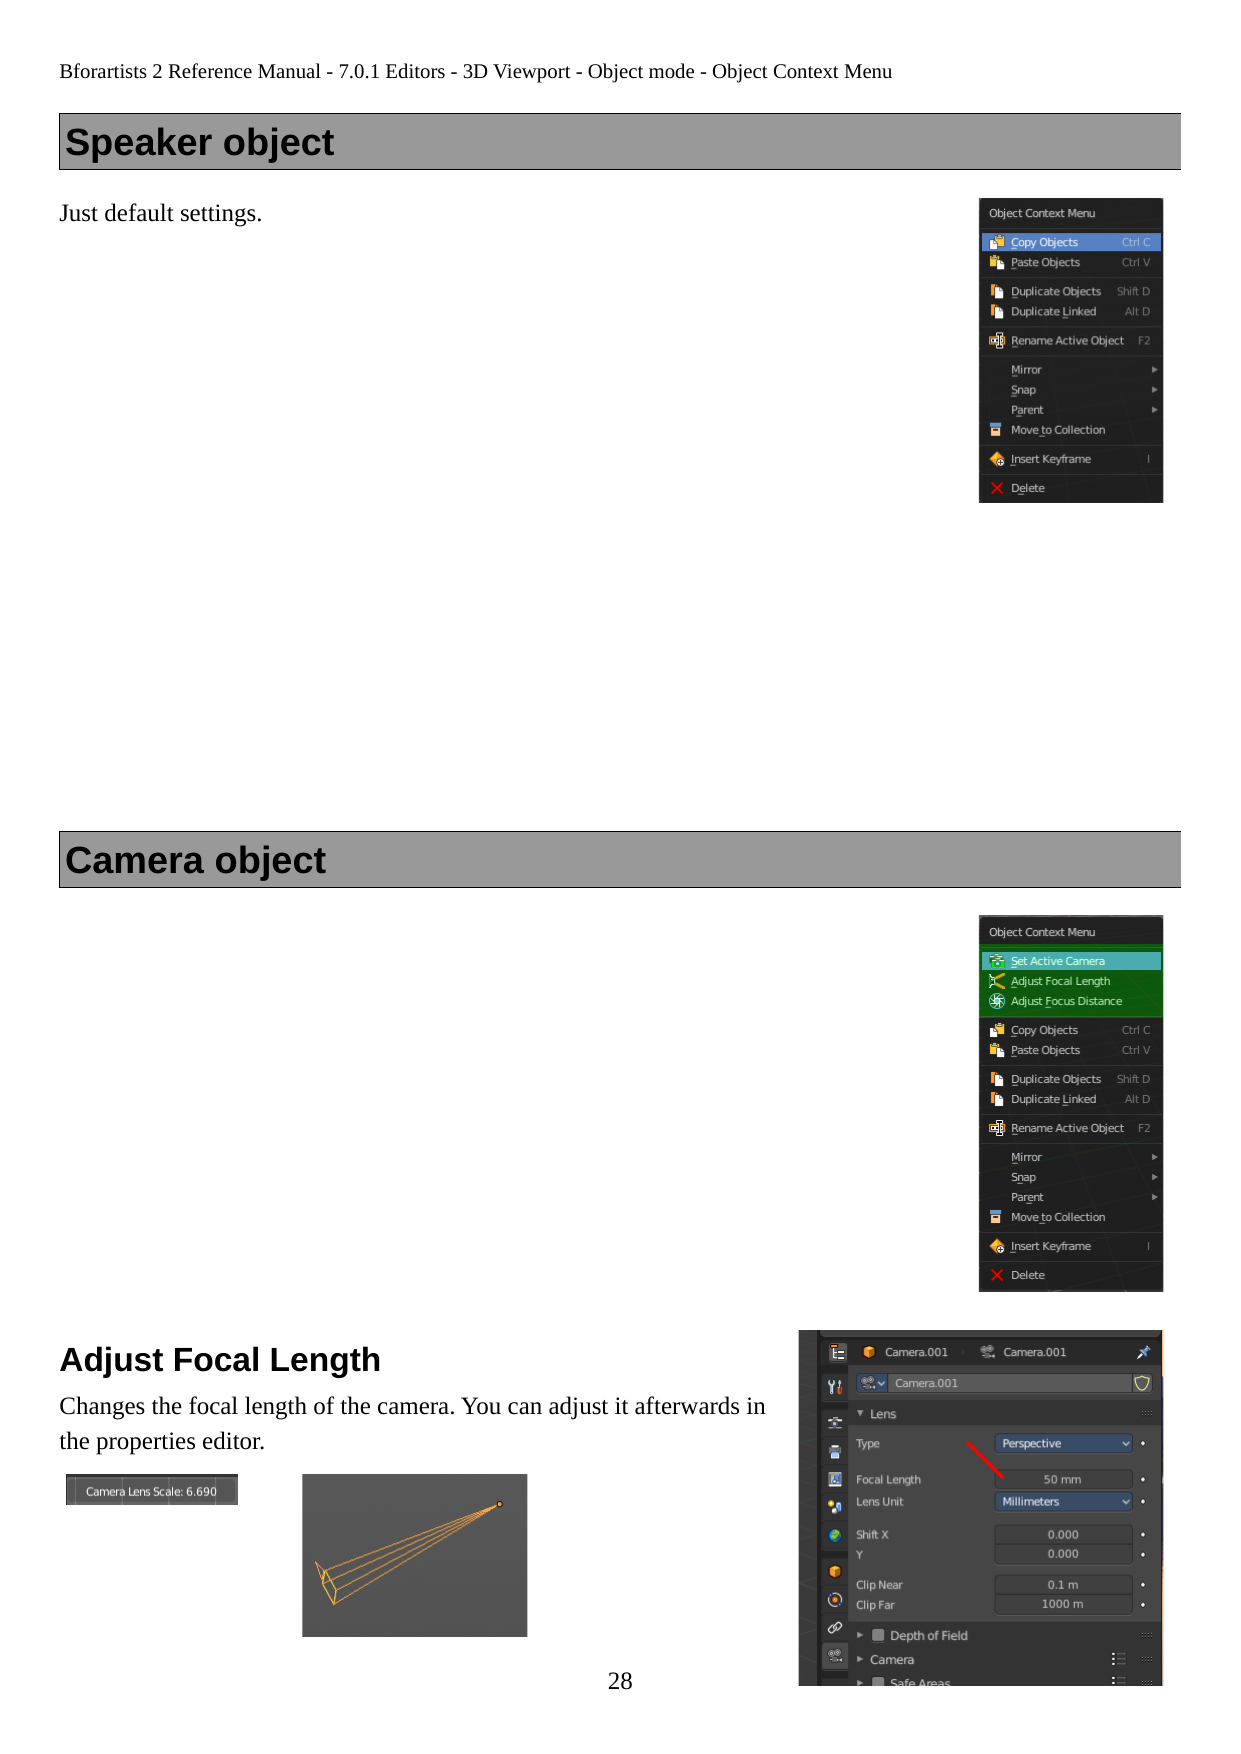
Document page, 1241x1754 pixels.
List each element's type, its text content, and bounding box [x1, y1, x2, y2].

text [1164, 198, 1181, 227]
table_header Speaker object [60, 114, 1181, 169]
picture [798, 1330, 1164, 1686]
picture [978, 198, 1164, 503]
subtitle Adjust Focal Length [59, 1340, 798, 1379]
picture [978, 915, 1164, 1292]
picture [302, 1474, 528, 1637]
table_header Camera object [60, 832, 1181, 887]
text Just default settings. [59, 198, 978, 227]
text Changes the focal length of the camera. You can adjust it afterwards in the properties editor. [59, 1391, 798, 1455]
subtitle [1164, 1340, 1181, 1379]
picture [66, 1474, 238, 1505]
